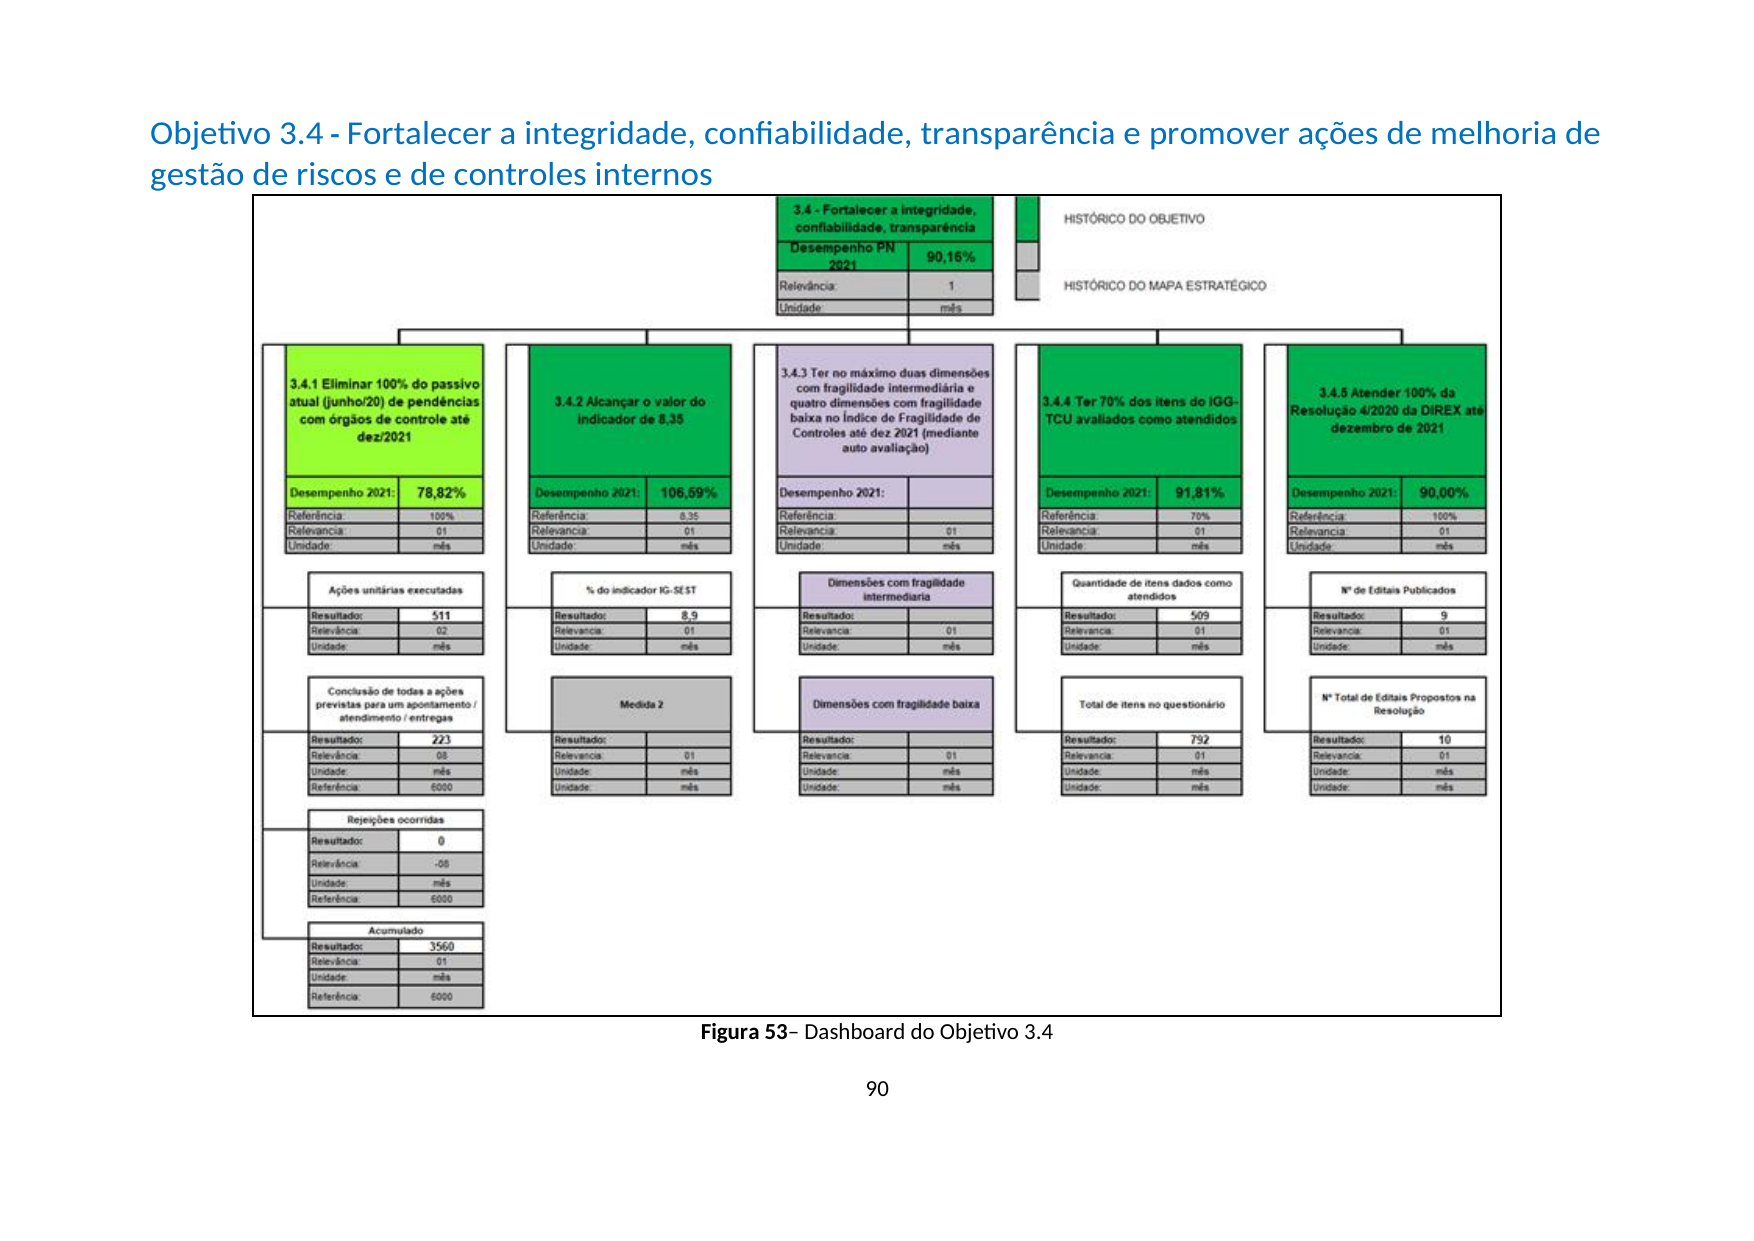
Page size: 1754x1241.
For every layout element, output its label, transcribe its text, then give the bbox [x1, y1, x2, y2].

subtitle Objetivo 3.4 - Fortalecer a integridade, confiabilidade, transparência e promover ações de melhoria de gestão de riscos e de controles internos [150, 112, 1604, 194]
text Figura 53– Dashboard do Objetivo 3.4 [150, 1017, 1604, 1045]
